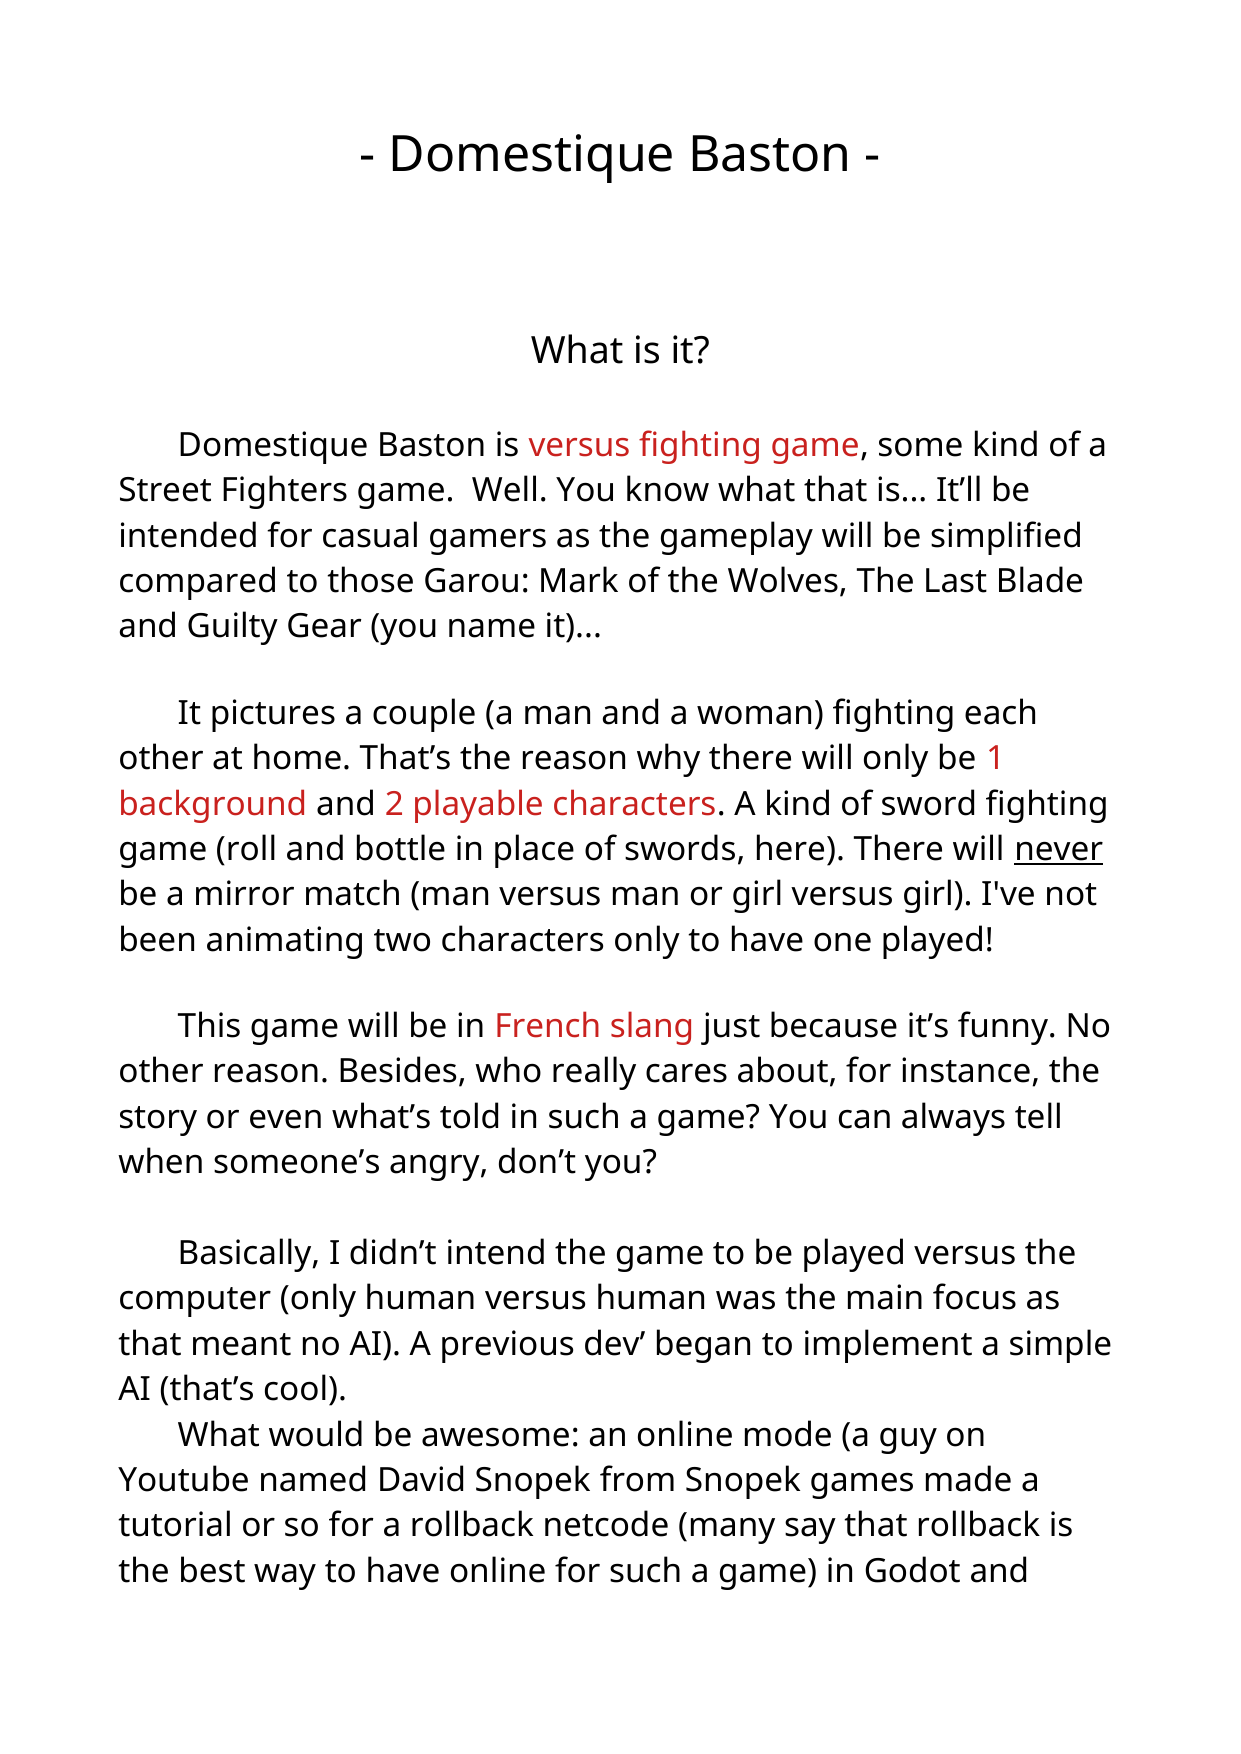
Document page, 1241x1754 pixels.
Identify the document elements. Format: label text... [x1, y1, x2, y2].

text It pictures a couple (a man and a woman) fighting each other at home. That’s the reason why there will only be 1 background and 2 playable characters. A kind of sword fighting game (roll and bottle in place of swords, here). There will never be a mirror match (man versus man or girl versus girl). I've not been animating two characters only to have one played! [118, 688, 1122, 961]
text - Domestique Baston - [118, 118, 1122, 186]
text What would be awesome: an online mode (a guy on Youtube named David Snopek from Snopek games made a tutorial or so for a rollback netcode (many say that rollback is the best way to have online for such a game) in Godot and [118, 1410, 1122, 1592]
text This game will be in French slang just because it’s funny. No other reason. Besides, who really cares about, for instance, the story or even what’s told in such a game? You can always tell when someone’s angry, don’t you? [118, 1002, 1122, 1183]
text What is it? [118, 324, 1122, 375]
text Basically, I didn’t intend the game to be played versus the computer (only human versus human was the main focus as that meant no AI). A previous dev’ began to implement a simple AI (that’s cool). [118, 1229, 1122, 1410]
text Domestique Baston is versus fighting game, some kind of a Street Fighters game. Well. You know what that is... It’ll be intended for casual gamers as the gameplay will be simplified compared to those Garou: Mark of the Wolves, The Last Blade and Guilty Gear (you name it)... [118, 421, 1122, 648]
